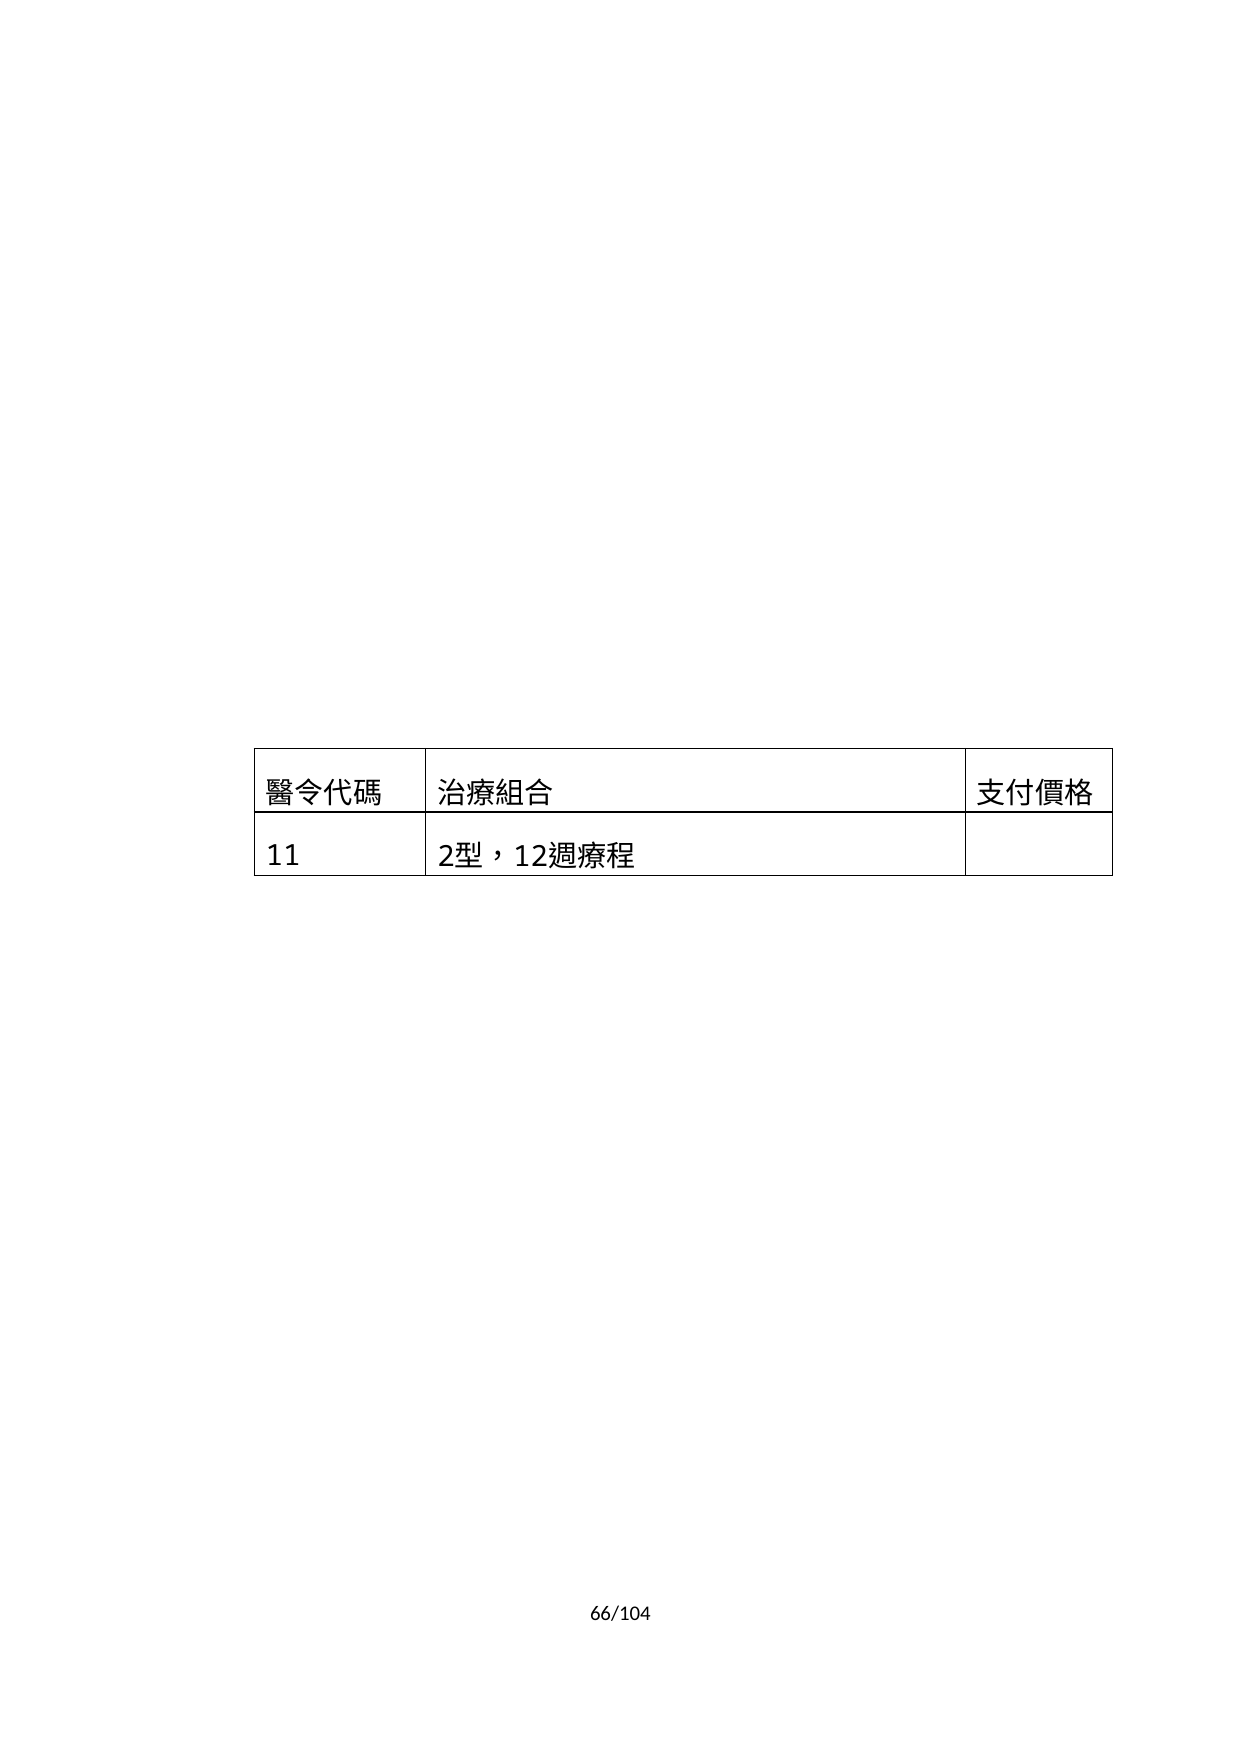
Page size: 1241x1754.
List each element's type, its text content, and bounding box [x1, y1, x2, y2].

table_header 醫令代碼 [255, 749, 425, 811]
table_cell 11 [255, 813, 425, 875]
table_header 支付價格 [966, 749, 1112, 811]
table_cell [966, 813, 1112, 875]
table_header 治療組合 [426, 749, 965, 811]
table_cell 2型，12週療程 [426, 813, 965, 875]
